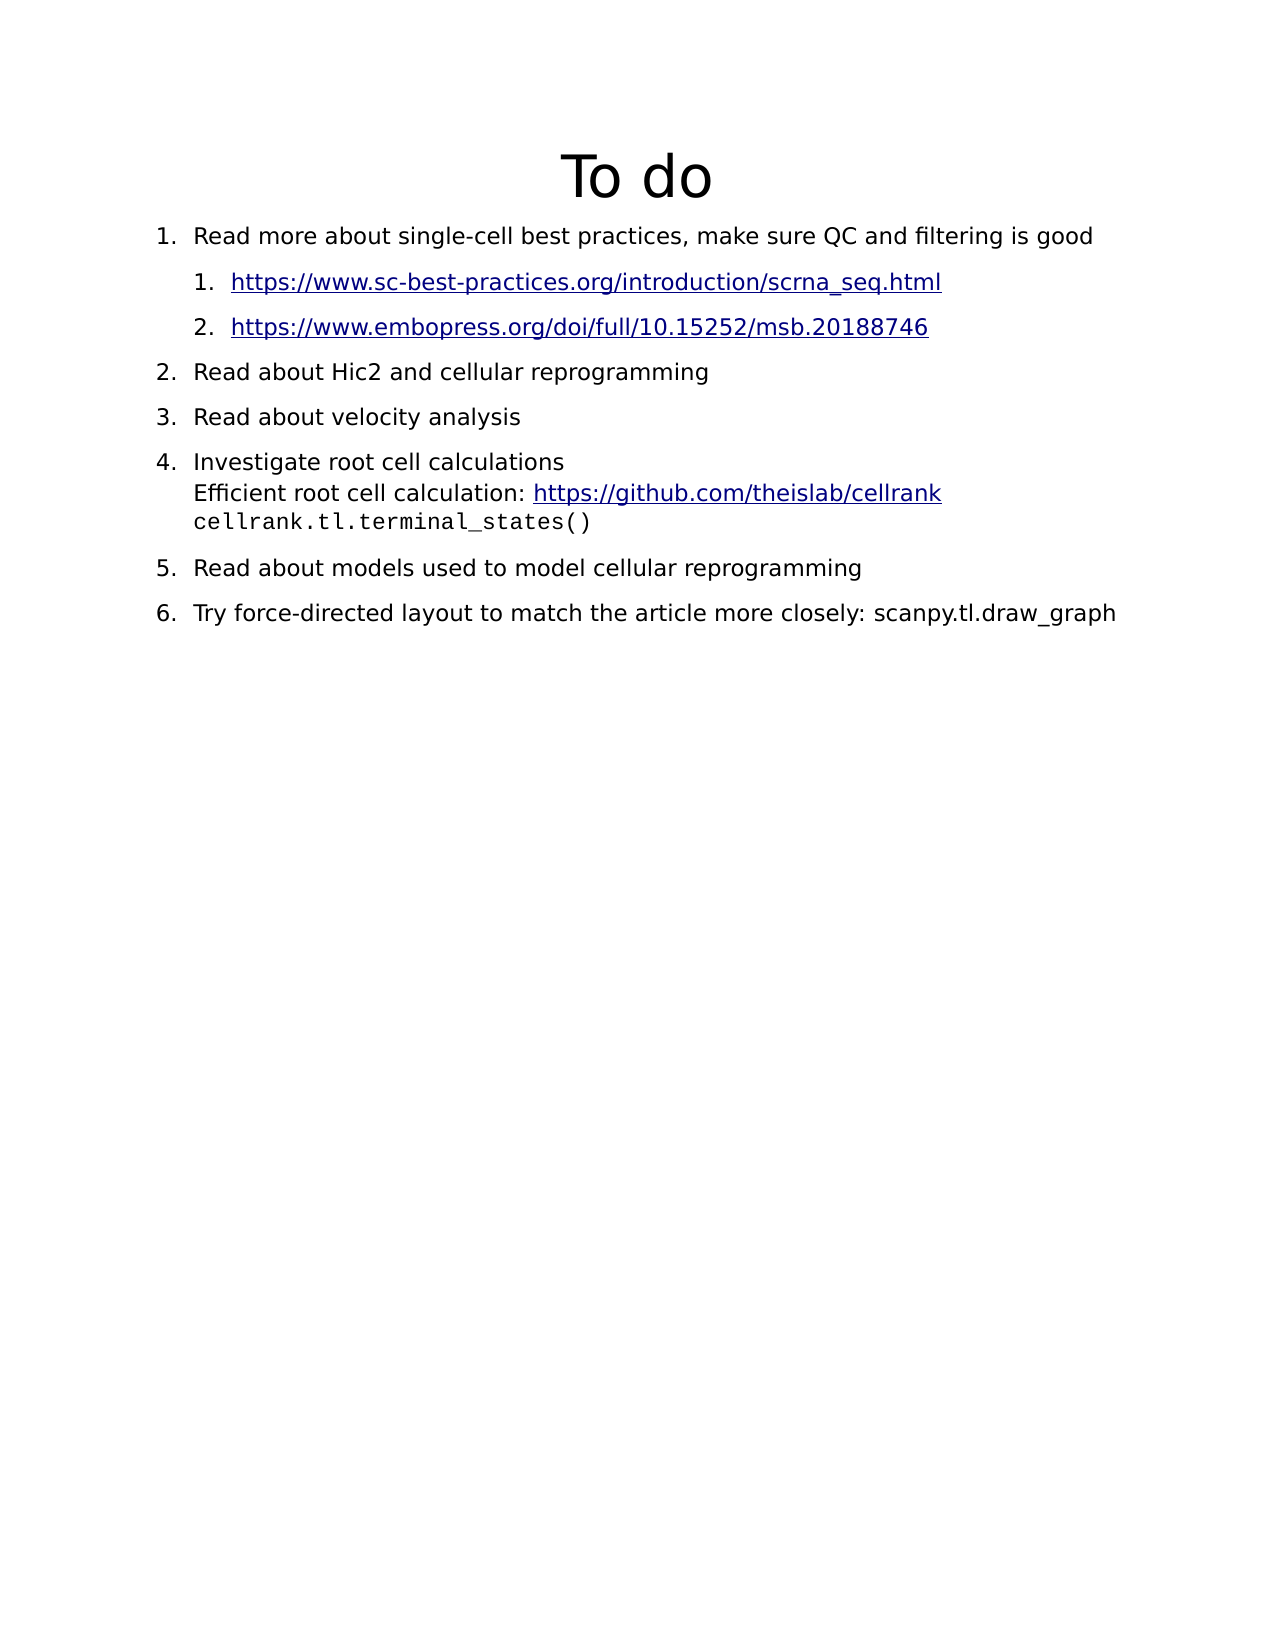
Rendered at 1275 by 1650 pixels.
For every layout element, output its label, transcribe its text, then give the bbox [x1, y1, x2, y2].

list Read about velocity analysis [156, 404, 1157, 431]
list Investigate root cell calculations Efficient root cell calculation: https://github.com/theislab/cellrank cellrank.tl.terminal_states() [156, 449, 1157, 537]
title To do [118, 143, 1157, 211]
list Read about Hic2 and cellular reprogramming [156, 359, 1157, 386]
list https://www.sc-best-practices.org/introduction/scrna_seq.html [193, 269, 1157, 295]
list https://www.embopress.org/doi/full/10.15252/msb.20188746 [193, 314, 1157, 341]
list Read about models used to model cellular reprogramming [156, 555, 1157, 582]
list Read more about single-cell best practices, make sure QC and filtering is good [156, 223, 1157, 250]
list Try force-directed layout to match the article more closely: scanpy.tl.draw_graph [156, 600, 1157, 627]
